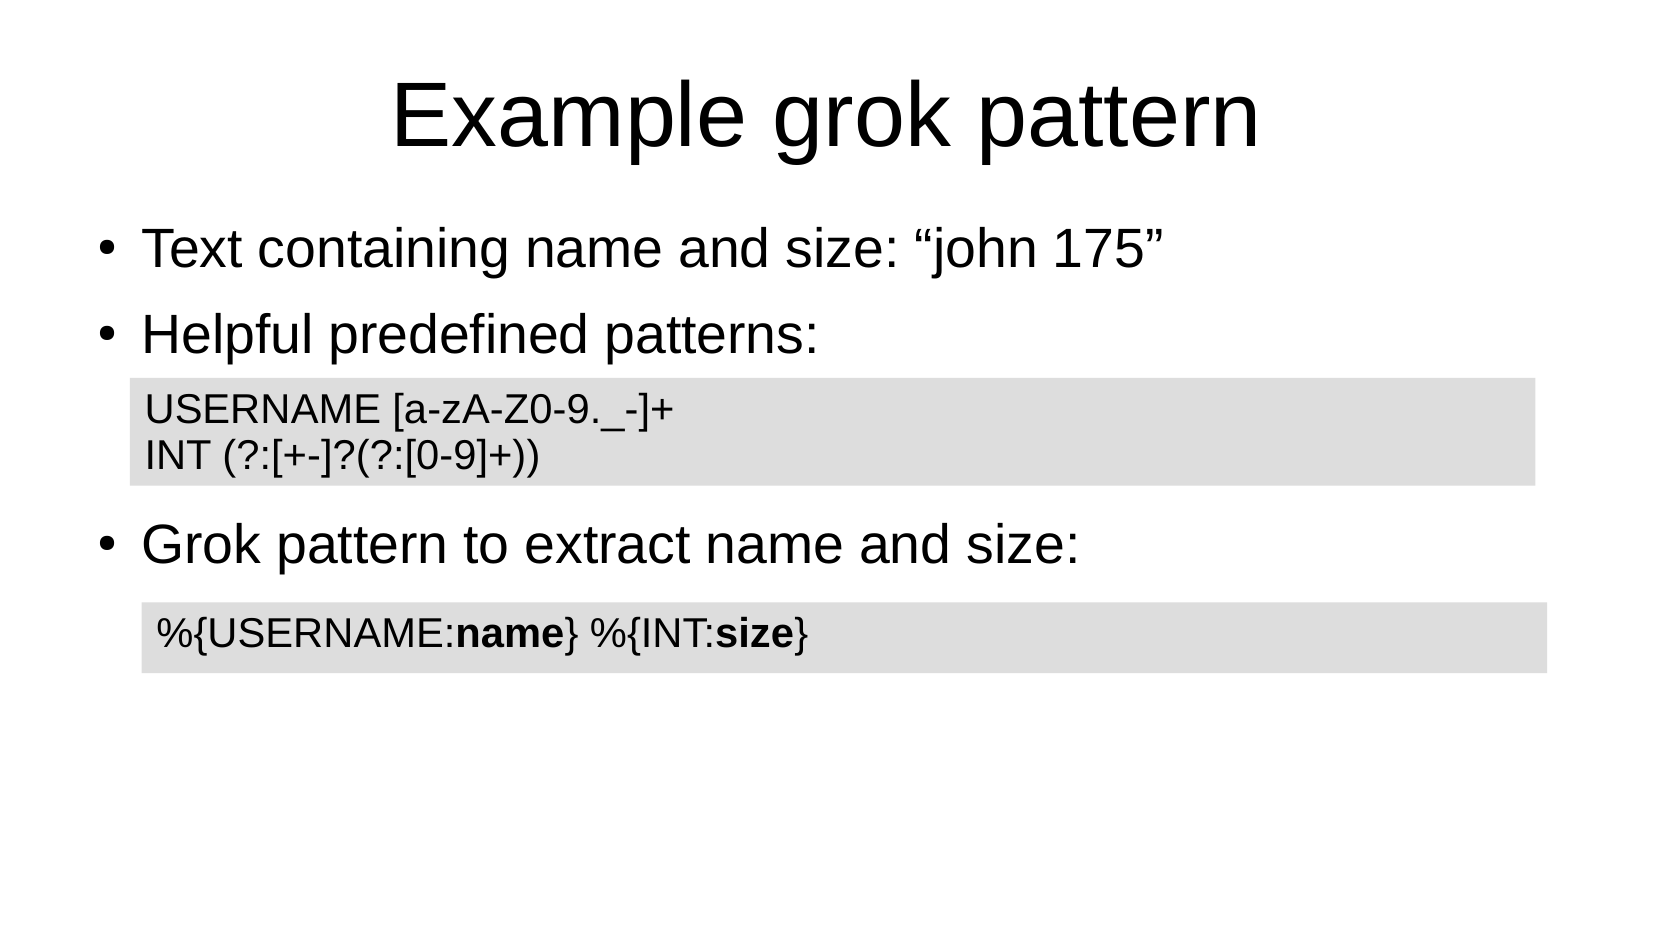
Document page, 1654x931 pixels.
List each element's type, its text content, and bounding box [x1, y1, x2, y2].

text_box USERNAME [a-zA-Z0-9._-]+ INT (?:[+-]?(?:[0-9]+)) [129, 377, 1536, 486]
list Text containing name and size: “john 175” Helpful predefined patterns: Grok pattern to extract name and size: [82, 217, 1571, 579]
text_box %{USERNAME:name} %{INT:size} [141, 602, 1548, 674]
title Example grok pattern [82, 37, 1571, 193]
